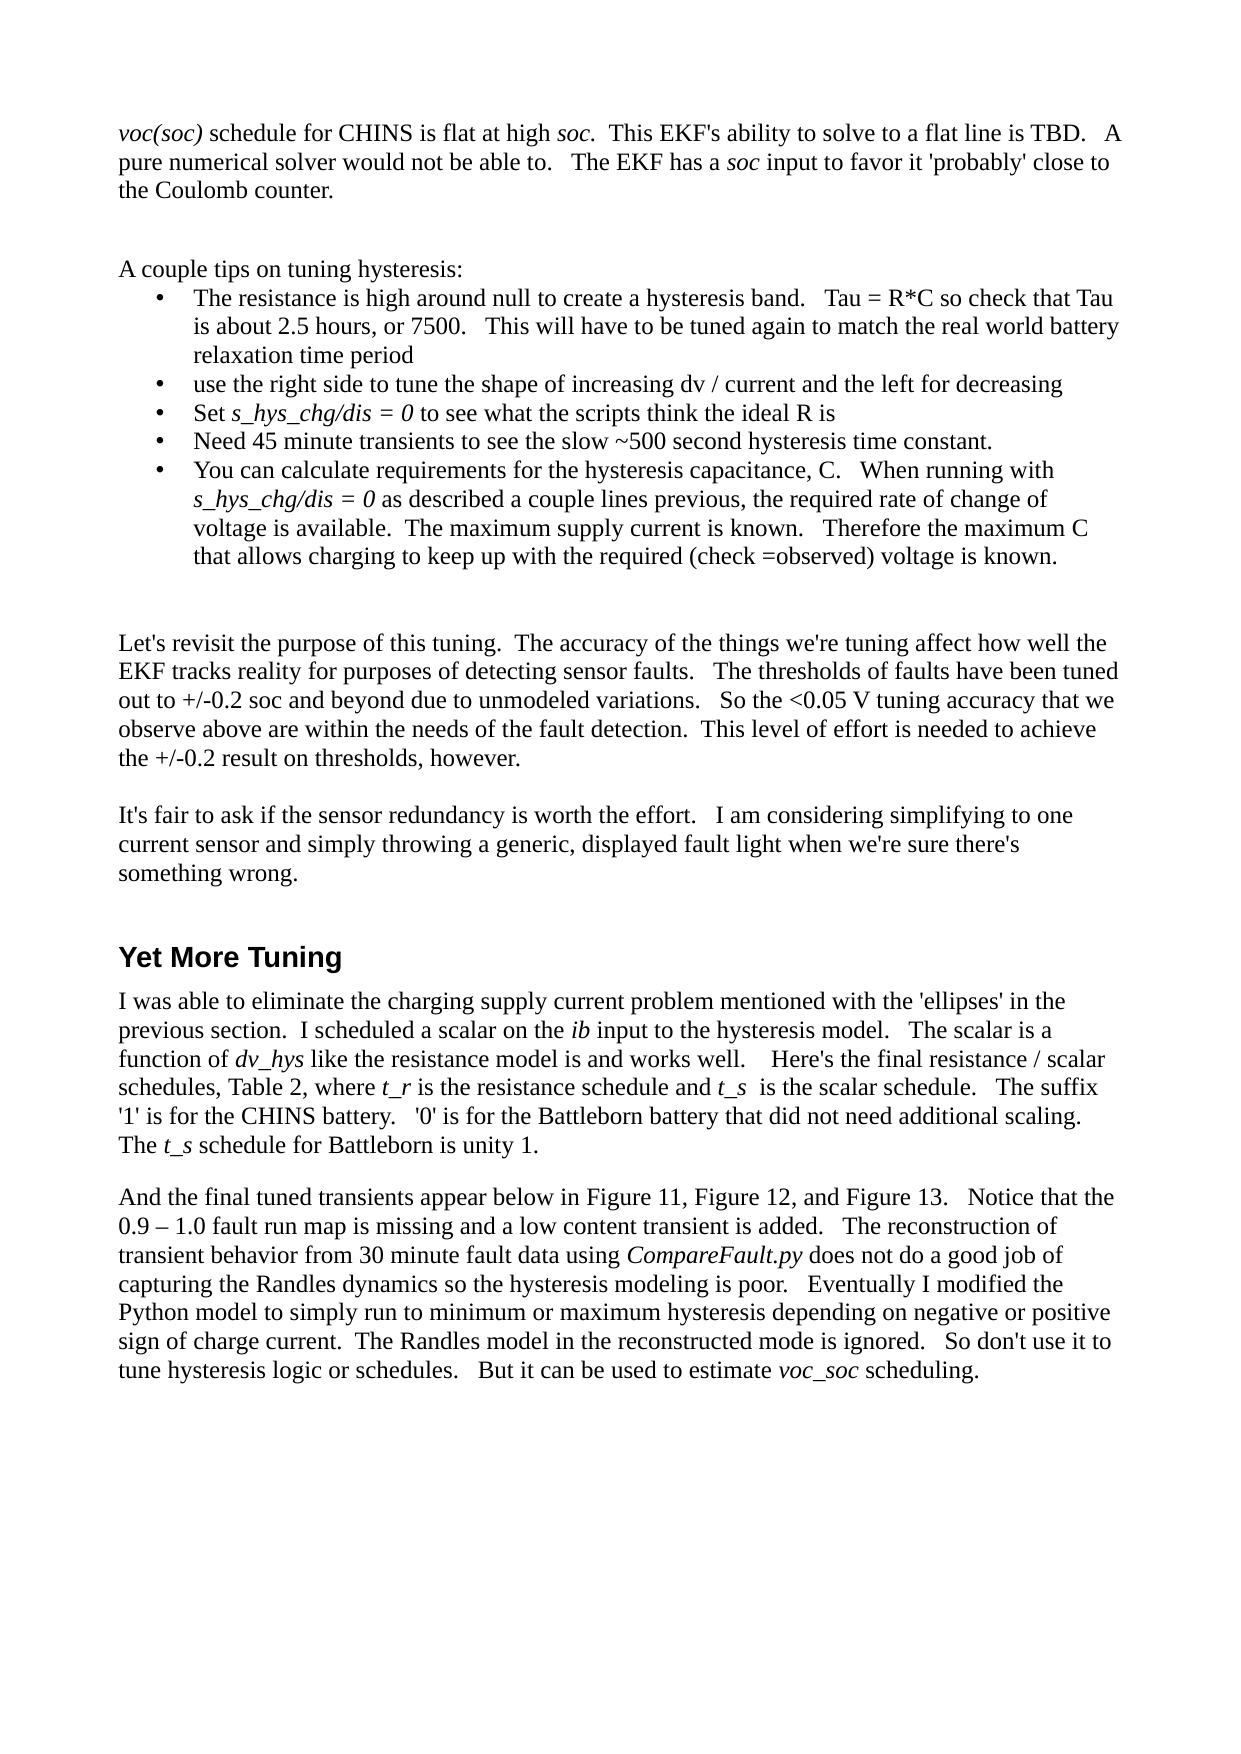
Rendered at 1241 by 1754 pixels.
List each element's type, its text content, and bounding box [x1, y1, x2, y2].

list Set s_hys_chg/dis = 0 to see what the scripts think the ideal R is [156, 398, 1122, 426]
list Need 45 minute transients to see the slow ~500 second hysteresis time constant. [156, 426, 1122, 455]
text I was able to eliminate the charging supply current problem mentioned with the 'ellipses' in the previous section. I scheduled a scalar on the ib input to the hysteresis model. The scalar is a function of dv_hys like the resistance model is and works well. Here's the final resistance / scalar schedules, Table 2, where t_r is the resistance schedule and t_s is the scalar schedule. The suffix '1' is for the CHINS battery. '0' is for the Battleborn battery that did not need additional scaling. The t_s schedule for Battleborn is unity 1. [118, 986, 1122, 1159]
text It's fair to ask if the sensor redundancy is worth the effort. I am considering simplifying to one current sensor and simply throwing a generic, displayed fault light when we're sure there's something wrong. [118, 800, 1122, 886]
list The resistance is high around null to create a hysteresis band. Tau = R*C so check that Tau is about 2.5 hours, or 7500. This will have to be tuned again to match the real world battery relaxation time period [156, 283, 1122, 369]
text Let's revisit the purpose of this tuning. The accuracy of the things we're tuning affect how well the EKF tracks reality for purposes of detecting sensor faults. The thresholds of faults have been tuned out to +/-0.2 soc and beyond due to unmodeled variations. So the <0.05 V tuning accuracy that we observe above are within the needs of the fault detection. This level of effort is needed to achieve the +/-0.2 result on thresholds, however. [118, 628, 1122, 771]
text And the final tuned transients appear below in Figure 11, Figure 12, and Figure 13. Notice that the 0.9 – 1.0 fault run map is missing and a low content transient is added. The reconstruction of transient behavior from 30 minute fault data using CompareFault.py does not do a good job of capturing the Randles dynamics so the hysteresis modeling is poor. Eventually I modified the Python model to simply run to minimum or maximum hysteresis depending on negative or positive sign of charge current. The Randles model in the reconstructed mode is ignored. So don't use it to tune hysteresis logic or schedules. But it can be used to estimate voc_soc scheduling. [118, 1182, 1122, 1384]
text voc(soc) schedule for CHINS is flat at high soc. This EKF's ability to solve to a flat line is TBD. A pure numerical solver would not be able to. The EKF has a soc input to favor it 'probably' close to the Coulomb counter. [118, 118, 1122, 204]
list use the right side to tune the shape of increasing dv / current and the left for decreasing [156, 369, 1122, 398]
text A couple tips on tuning hysteresis: [118, 254, 1122, 283]
list You can calculate requirements for the hysteresis capacitance, C. When running with s_hys_chg/dis = 0 as described a couple lines previous, the required rate of change of voltage is available. The maximum supply current is known. Therefore the maximum C that allows charging to keep up with the required (check =observed) voltage is known. [156, 455, 1122, 570]
subtitle Yet More Tuning [118, 940, 1122, 974]
